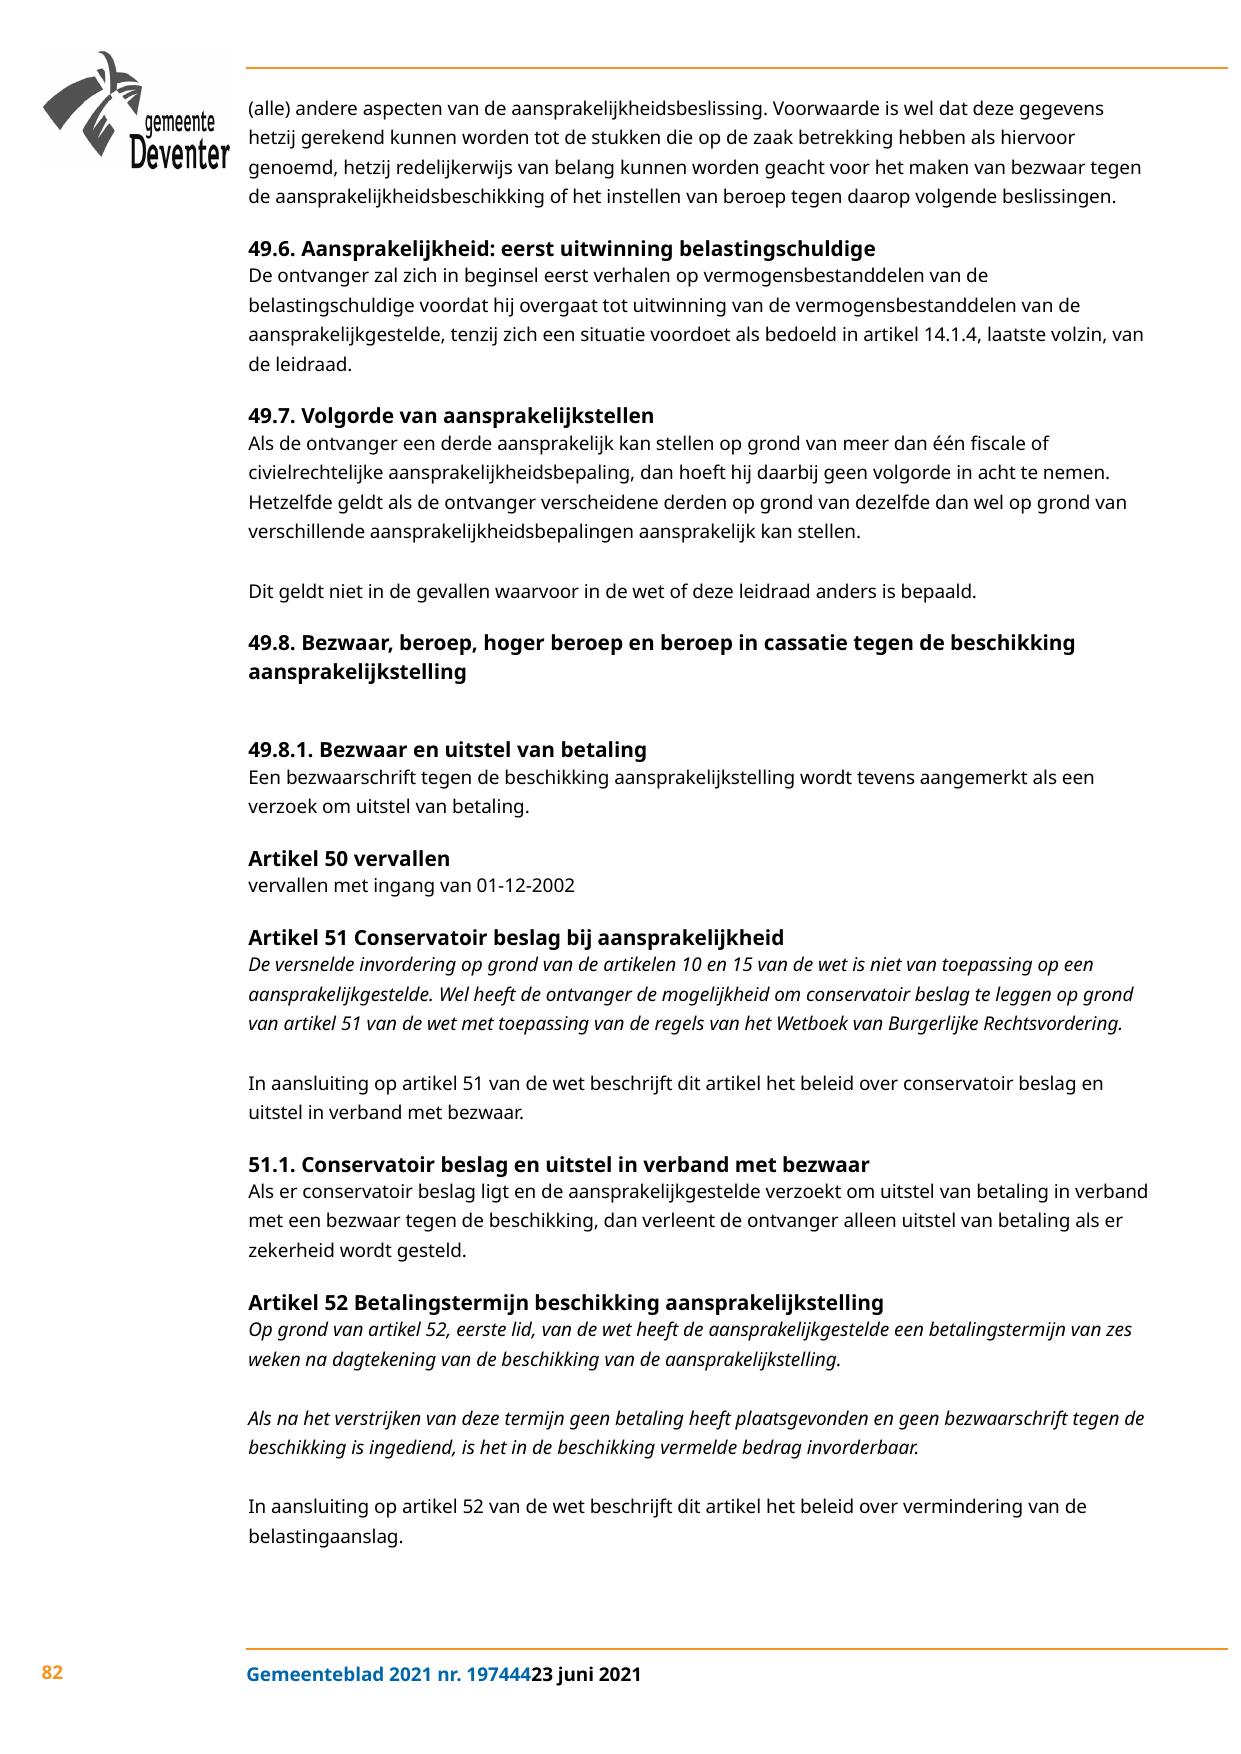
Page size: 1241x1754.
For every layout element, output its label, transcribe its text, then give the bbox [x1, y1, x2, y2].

text In aansluiting op artikel 51 van de wet beschrijft dit artikel het beleid over conservatoir beslag en uitstel in verband met bezwaar. [248, 1070, 1152, 1125]
text (alle) andere aspecten van de aansprakelijkheidsbeslissing. Voorwaarde is wel dat deze gegevens hetzij gerekend kunnen worden tot de stukken die op de zaak betrekking hebben als hiervoor genoemd, hetzij redelijkerwijs van belang kunnen worden geacht voor het maken van bezwaar tegen de aansprakelijkheidsbeschikking of het instellen van beroep tegen daarop volgende beslissingen. [248, 95, 1152, 209]
text vervallen met ingang van 01-12-2002 [248, 872, 1152, 898]
text 51.1. Conservatoir beslag en uitstel in verband met bezwaar [248, 1150, 1152, 1178]
text 49.7. Volgorde van aansprakelijkstellen [248, 402, 1152, 430]
text Op grond van artikel 52, eerste lid, van de wet heeft de aansprakelijkgestelde een betalingstermijn van zes weken na dagtekening van de beschikking van de aansprakelijkstelling. [248, 1316, 1152, 1371]
picture [41, 47, 231, 172]
text 49.8. Bezwaar, beroep, hoger beroep en beroep in cassatie tegen de beschikking aansprakelijkstelling [248, 628, 1152, 685]
text In aansluiting op artikel 52 van de wet beschrijft dit artikel het beleid over vermindering van de belastingaanslag. [248, 1494, 1152, 1549]
text Artikel 50 vervallen [248, 844, 1152, 872]
text Als er conservatoir beslag ligt en de aansprakelijkgestelde verzoekt om uitstel van betaling in verband met een bezwaar tegen de beschikking, dan verleent de ontvanger alleen uitstel van betaling als er zekerheid wordt gesteld. [248, 1178, 1152, 1263]
text 49.6. Aansprakelijkheid: eerst uitwinning belastingschuldige [248, 234, 1152, 262]
text De ontvanger zal zich in beginsel eerst verhalen op vermogensbestanddelen van de belastingschuldige voordat hij overgaat tot uitwinning van de vermogensbestanddelen van de aansprakelijkgestelde, tenzij zich een situatie voordoet als bedoeld in artikel 14.1.4, laatste volzin, van de leidraad. [248, 262, 1152, 377]
text De versnelde invordering op grond van de artikelen 10 en 15 van de wet is niet van toepassing op een aansprakelijkgestelde. Wel heeft de ontvanger de mogelijkheid om conservatoir beslag te leggen op grond van artikel 51 van de wet met toepassing van de regels van het Wetboek van Burgerlijke Rechtsvordering. [248, 951, 1152, 1036]
text Artikel 51 Conservatoir beslag bij aansprakelijkheid [248, 923, 1152, 951]
text Als de ontvanger een derde aansprakelijk kan stellen op grond van meer dan één fiscale of civielrechtelijke aansprakelijkheidsbepaling, dan hoeft hij daarbij geen volgorde in acht te nemen. Hetzelfde geldt als de ontvanger verscheidene derden op grond van dezelfde dan wel op grond van verschillende aansprakelijkheidsbepalingen aansprakelijk kan stellen. [248, 430, 1152, 544]
text Artikel 52 Betalingstermijn beschikking aansprakelijkstelling [248, 1288, 1152, 1316]
text 49.8.1. Bezwaar en uitstel van betaling [248, 736, 1152, 764]
text Dit geldt niet in de gevallen waarvoor in de wet of deze leidraad anders is bepaald. [248, 578, 1152, 604]
text Als na het verstrijken van deze termijn geen betaling heeft plaatsgevonden en geen bezwaarschrift tegen de beschikking is ingediend, is het in de beschikking vermelde bedrag invorderbaar. [248, 1405, 1152, 1460]
text Een bezwaarschrift tegen de beschikking aansprakelijkstelling wordt tevens aangemerkt als een verzoek om uitstel van betaling. [248, 764, 1152, 819]
